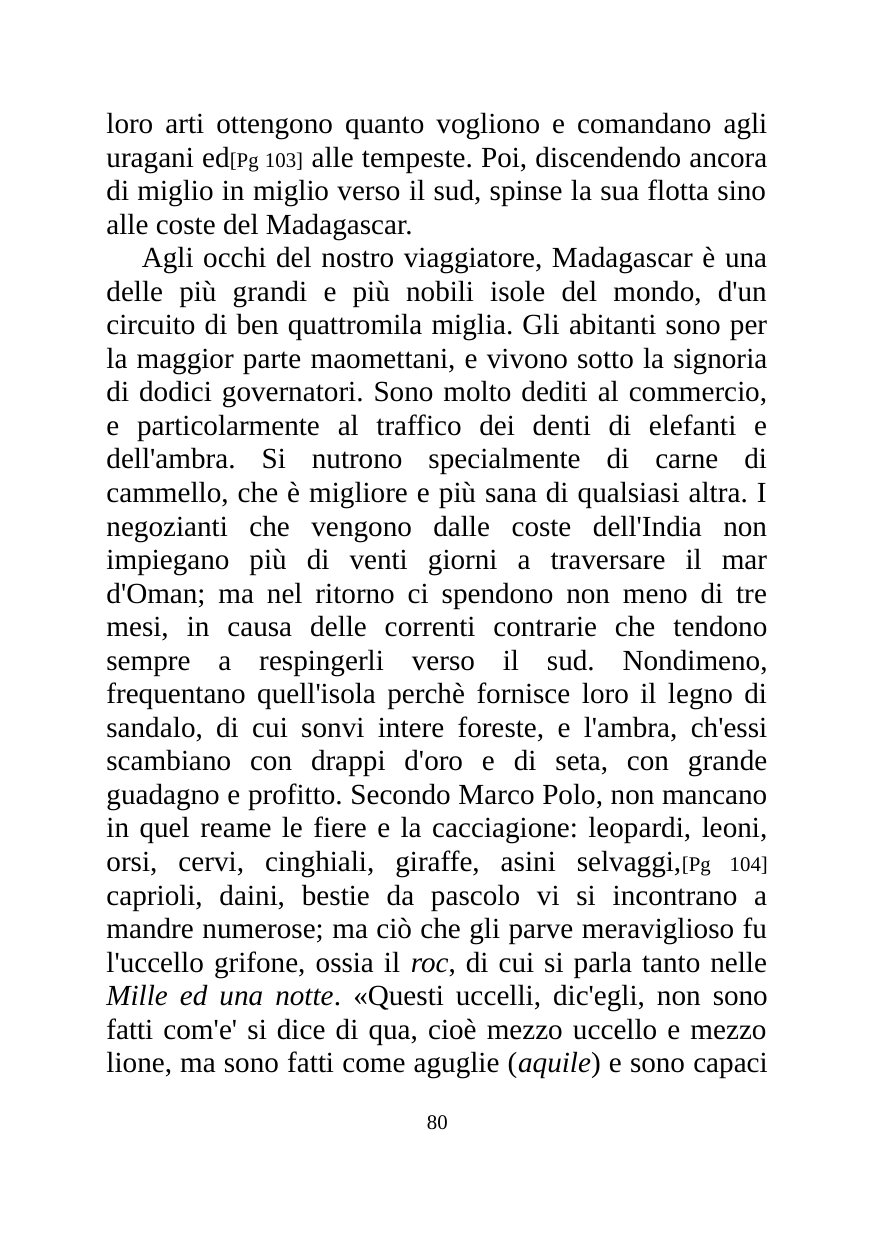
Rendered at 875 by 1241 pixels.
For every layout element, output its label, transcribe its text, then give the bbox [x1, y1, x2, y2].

text Agli occhi del nostro viaggiatore, Madagascar è una delle più grandi e più nobili isole del mondo, d'un circuito di ben quattromila miglia. Gli abitanti sono per la maggior parte maomettani, e vivono sotto la signoria di dodici governatori. Sono molto dediti al commercio, e particolarmente al traffico dei denti di elefanti e dell'ambra. Si nutrono specialmente di carne di cammello, che è migliore e più sana di qualsiasi altra. I negozianti che vengono dalle coste dell'India non impiegano più di venti giorni a traversare il mar d'Oman; ma nel ritorno ci spendono non meno di tre mesi, in causa delle correnti contrarie che tendono sempre a respingerli verso il sud. Nondimeno, frequentano quell'isola perchè fornisce loro il legno di sandalo, di cui sonvi intere foreste, e l'ambra, ch'essi scambiano con drappi d'oro e di seta, con grande guadagno e profitto. Secondo Marco Polo, non mancano in quel reame le fiere e la cacciagione: leopardi, leoni, orsi, cervi, cinghiali, giraffe, asini selvaggi,[Pg 104] caprioli, daini, bestie da pascolo vi si incontrano a mandre numerose; ma ciò che gli parve meraviglioso fu l'uccello grifone, ossia il roc, di cui si parla tanto nelle Mille ed una notte. «Questi uccelli, dic'egli, non sono fatti com'e' si dice di qua, cioè mezzo uccello e mezzo lione, ma sono fatti come aguglie (aquile) e sono capaci [106, 240, 768, 1079]
text loro arti ottengono quanto vogliono e comandano agli uragani ed[Pg 103] alle tempeste. Poi, discendendo ancora di miglio in miglio verso il sud, spinse la sua flotta sino alle coste del Madagascar. [106, 106, 768, 240]
